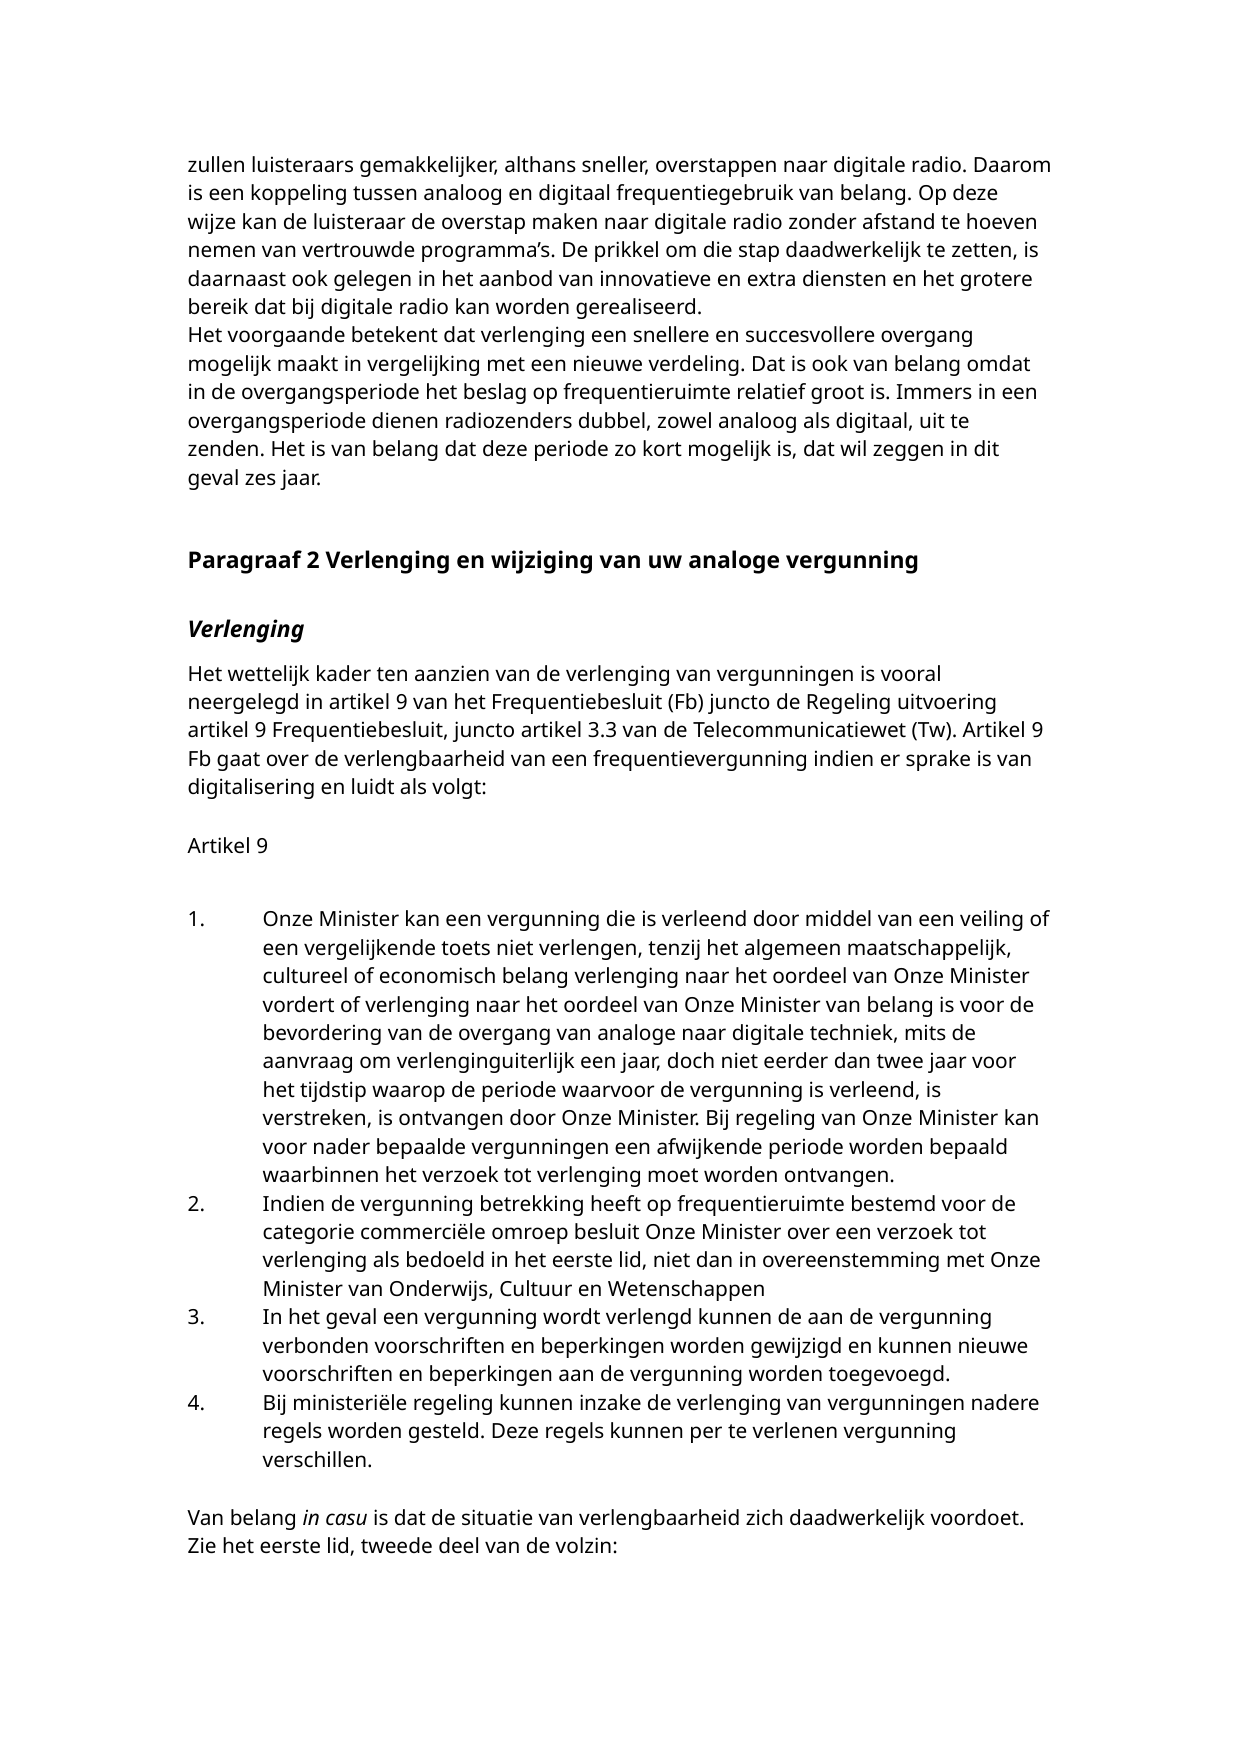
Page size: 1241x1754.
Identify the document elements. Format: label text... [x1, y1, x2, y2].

text Het voorgaande betekent dat verlenging een snellere en succesvollere overgang mogelijk maakt in vergelijking met een nieuwe verdeling. Dat is ook van belang omdat in de overgangsperiode het beslag op frequentieruimte relatief groot is. Immers in een overgangsperiode dienen radiozenders dubbel, zowel analoog als digitaal, uit te zenden. Het is van belang dat deze periode zo kort mogelijk is, dat wil zeggen in dit geval zes jaar. [187, 321, 1053, 491]
text Van belang in casu is dat de situatie van verlengbaarheid zich daadwerkelijk voordoet. Zie het eerste lid, tweede deel van de volzin: [187, 1503, 1053, 1560]
subtitle Paragraaf 2 Verlenging en wijziging van uw analoge vergunning [187, 544, 1053, 575]
text Het wettelijk kader ten aanzien van de verlenging van vergunningen is vooral neergelegd in artikel 9 van het Frequentiebesluit (Fb) juncto de Regeling uitvoering artikel 9 Frequentiebesluit, juncto artikel 3.3 van de Telecommunicatiewet (Tw). Artikel 9 Fb gaat over de verlengbaarheid van een frequentievergunning indien er sprake is van digitalisering en luidt als volgt: [187, 659, 1053, 801]
list Indien de vergunning betrekking heeft op frequentieruimte bestemd voor de categorie commerciële omroep besluit Onze Minister over een verzoek tot verlenging als bedoeld in het eerste lid, niet dan in overeenstemming met Onze Minister van Onderwijs, Cultuur en Wetenschappen [187, 1189, 1053, 1302]
subtitle Verlenging [187, 612, 1053, 644]
list In het geval een vergunning wordt verlengd kunnen de aan de vergunning verbonden voorschriften en beperkingen worden gewijzigd en kunnen nieuwe voorschriften en beperkingen aan de vergunning worden toegevoegd. [187, 1302, 1053, 1388]
list Bij ministeriële regeling kunnen inzake de verlenging van vergunningen nadere regels worden gesteld. Deze regels kunnen per te verlenen vergunning verschillen. [187, 1388, 1053, 1473]
text Artikel 9 [187, 831, 1053, 859]
text zullen luisteraars gemakkelijker, althans sneller, overstappen naar digitale radio. Daarom is een koppeling tussen analoog en digitaal frequentiegebruik van belang. Op deze wijze kan de luisteraar de overstap maken naar digitale radio zonder afstand te hoeven nemen van vertrouwde programma’s. De prikkel om die stap daadwerkelijk te zetten, is daarnaast ook gelegen in het aanbod van innovatieve en extra diensten en het grotere bereik dat bij digitale radio kan worden gerealiseerd. [187, 150, 1053, 321]
list Onze Minister kan een vergunning die is verleend door middel van een veiling of een vergelijkende toets niet verlengen, tenzij het algemeen maatschappelijk, cultureel of economisch belang verlenging naar het oordeel van Onze Minister vordert of verlenging naar het oordeel van Onze Minister van belang is voor de bevordering van de overgang van analoge naar digitale techniek, mits de aanvraag om verlenginguiterlijk een jaar, doch niet eerder dan twee jaar voor het tijdstip waarop de periode waarvoor de vergunning is verleend, is verstreken, is ontvangen door Onze Minister. Bij regeling van Onze Minister kan voor nader bepaalde vergunningen een afwijkende periode worden bepaald waarbinnen het verzoek tot verlenging moet worden ontvangen. [187, 904, 1053, 1189]
